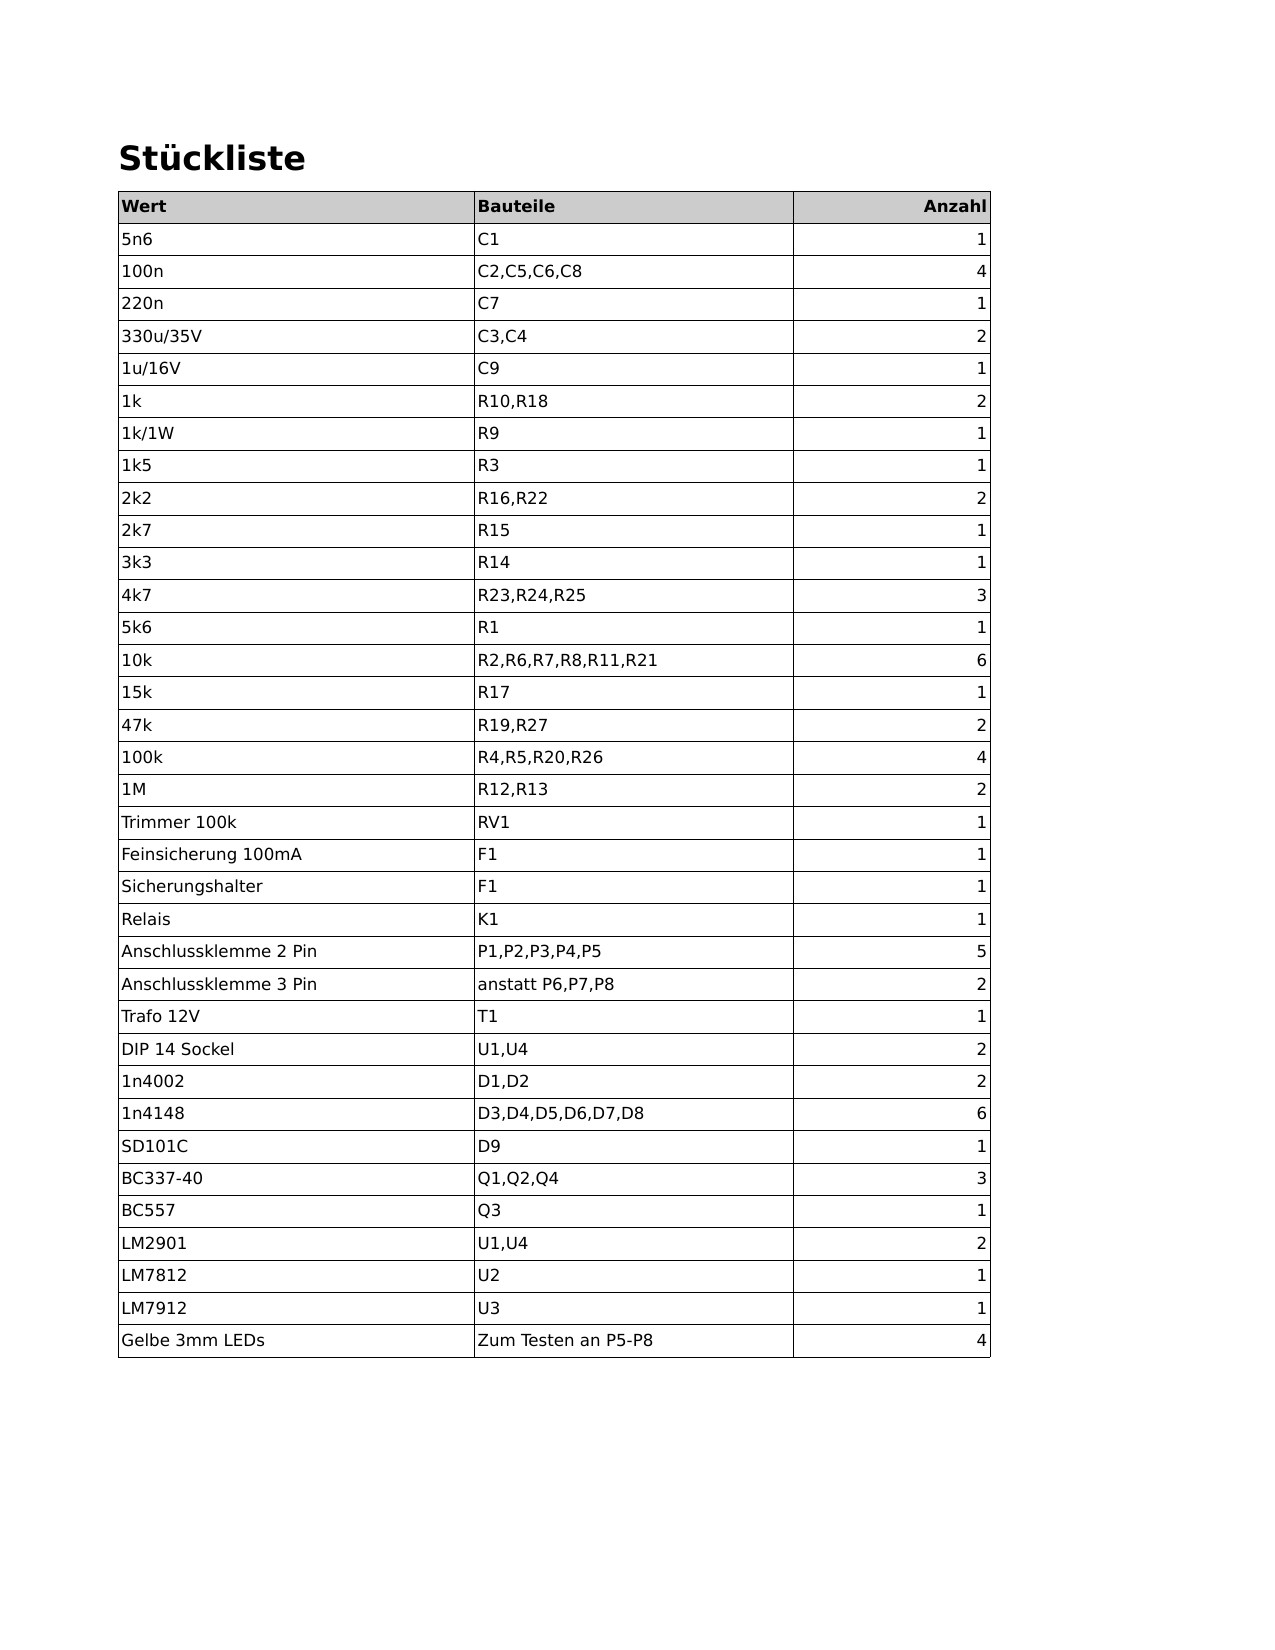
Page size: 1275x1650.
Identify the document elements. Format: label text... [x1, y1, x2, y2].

table_cell 1 [794, 904, 990, 936]
table_cell 100n [119, 256, 474, 288]
table_cell R23,R24,R25 [475, 580, 793, 612]
table_cell BC337-40 [119, 1164, 474, 1195]
table_cell 1n4148 [119, 1099, 474, 1130]
table_cell U1,U4 [475, 1034, 793, 1065]
table_cell 1 [794, 451, 990, 482]
table_cell Anschlussklemme 2 Pin [119, 937, 474, 968]
table_cell D1,D2 [475, 1066, 793, 1098]
table_cell R19,R27 [475, 710, 793, 741]
table_cell 1 [794, 548, 990, 579]
table_cell F1 [475, 840, 793, 871]
table_cell R1 [475, 613, 793, 644]
table_cell 1k5 [119, 451, 474, 482]
table_cell 2 [794, 386, 990, 417]
table_cell R17 [475, 677, 793, 709]
table_cell 2 [794, 710, 990, 741]
table_cell R12,R13 [475, 775, 793, 806]
table_cell anstatt P6,P7,P8 [475, 969, 793, 1000]
subtitle Stückliste [118, 139, 1157, 178]
table_cell 2 [794, 969, 990, 1000]
table_cell 5n6 [119, 224, 474, 255]
table_cell C1 [475, 224, 793, 255]
table_cell 1 [794, 840, 990, 871]
table_cell 2 [794, 1034, 990, 1065]
table_cell 1 [794, 613, 990, 644]
table_cell 1 [794, 289, 990, 320]
table_cell 4 [794, 1325, 990, 1357]
table_cell 100k [119, 742, 474, 774]
table_cell 4 [794, 742, 990, 774]
table_cell 6 [794, 1099, 990, 1130]
table_cell R14 [475, 548, 793, 579]
table_cell Q1,Q2,Q4 [475, 1164, 793, 1195]
table_cell 220n [119, 289, 474, 320]
table_cell 4k7 [119, 580, 474, 612]
table_cell R9 [475, 418, 793, 450]
table_cell 1 [794, 354, 990, 385]
table_cell D3,D4,D5,D6,D7,D8 [475, 1099, 793, 1130]
table_cell 5 [794, 937, 990, 968]
table_cell 1k [119, 386, 474, 417]
table_cell 1n4002 [119, 1066, 474, 1098]
table_cell DIP 14 Sockel [119, 1034, 474, 1065]
table_cell R10,R18 [475, 386, 793, 417]
table_cell 3 [794, 580, 990, 612]
table_cell 2 [794, 483, 990, 514]
table_cell R4,R5,R20,R26 [475, 742, 793, 774]
table_cell R16,R22 [475, 483, 793, 514]
table_cell 330u/35V [119, 321, 474, 352]
table_cell Sicherungshalter [119, 872, 474, 903]
table_cell U2 [475, 1261, 793, 1292]
table_cell 2 [794, 1066, 990, 1098]
table_cell P1,P2,P3,P4,P5 [475, 937, 793, 968]
table_cell T1 [475, 1001, 793, 1033]
table_cell 1M [119, 775, 474, 806]
table_cell 2 [794, 1228, 990, 1259]
table_cell 2 [794, 321, 990, 352]
table_cell 1 [794, 1261, 990, 1292]
table_cell 3k3 [119, 548, 474, 579]
table_cell D9 [475, 1131, 793, 1162]
table_cell SD101C [119, 1131, 474, 1162]
table_cell Zum Testen an P5-P8 [475, 1325, 793, 1357]
table_cell K1 [475, 904, 793, 936]
table_cell 1 [794, 872, 990, 903]
table_cell 6 [794, 645, 990, 676]
table_cell Trimmer 100k [119, 807, 474, 838]
table_cell 1 [794, 224, 990, 255]
table_cell 1 [794, 1196, 990, 1227]
table_cell 1 [794, 1293, 990, 1324]
table_cell RV1 [475, 807, 793, 838]
table_cell Feinsicherung 100mA [119, 840, 474, 871]
table_cell 2 [794, 775, 990, 806]
table_header Anzahl [794, 192, 990, 223]
table_cell 1u/16V [119, 354, 474, 385]
table_cell 1 [794, 807, 990, 838]
table_cell R3 [475, 451, 793, 482]
table_header Wert [119, 192, 474, 223]
table_cell Anschlussklemme 3 Pin [119, 969, 474, 1000]
table_cell 4 [794, 256, 990, 288]
table_cell C9 [475, 354, 793, 385]
table_cell Relais [119, 904, 474, 936]
table_cell 10k [119, 645, 474, 676]
table_cell LM7812 [119, 1261, 474, 1292]
table_cell 1 [794, 1131, 990, 1162]
table_cell 47k [119, 710, 474, 741]
table_cell 1 [794, 516, 990, 547]
table_cell F1 [475, 872, 793, 903]
table_cell R15 [475, 516, 793, 547]
table_cell U1,U4 [475, 1228, 793, 1259]
table_cell 2k2 [119, 483, 474, 514]
table_cell U3 [475, 1293, 793, 1324]
table_cell C2,C5,C6,C8 [475, 256, 793, 288]
table_cell C3,C4 [475, 321, 793, 352]
table_cell 3 [794, 1164, 990, 1195]
table_cell Q3 [475, 1196, 793, 1227]
table_cell BC557 [119, 1196, 474, 1227]
table_cell R2,R6,R7,R8,R11,R21 [475, 645, 793, 676]
table_cell Gelbe 3mm LEDs [119, 1325, 474, 1357]
table_cell 5k6 [119, 613, 474, 644]
table_cell Trafo 12V [119, 1001, 474, 1033]
table_cell LM2901 [119, 1228, 474, 1259]
table_cell 1 [794, 418, 990, 450]
table_header Bauteile [475, 192, 793, 223]
table_cell 1 [794, 1001, 990, 1033]
table_cell 1k/1W [119, 418, 474, 450]
table_cell C7 [475, 289, 793, 320]
table_cell 1 [794, 677, 990, 709]
table_cell 15k [119, 677, 474, 709]
table_cell LM7912 [119, 1293, 474, 1324]
table_cell 2k7 [119, 516, 474, 547]
